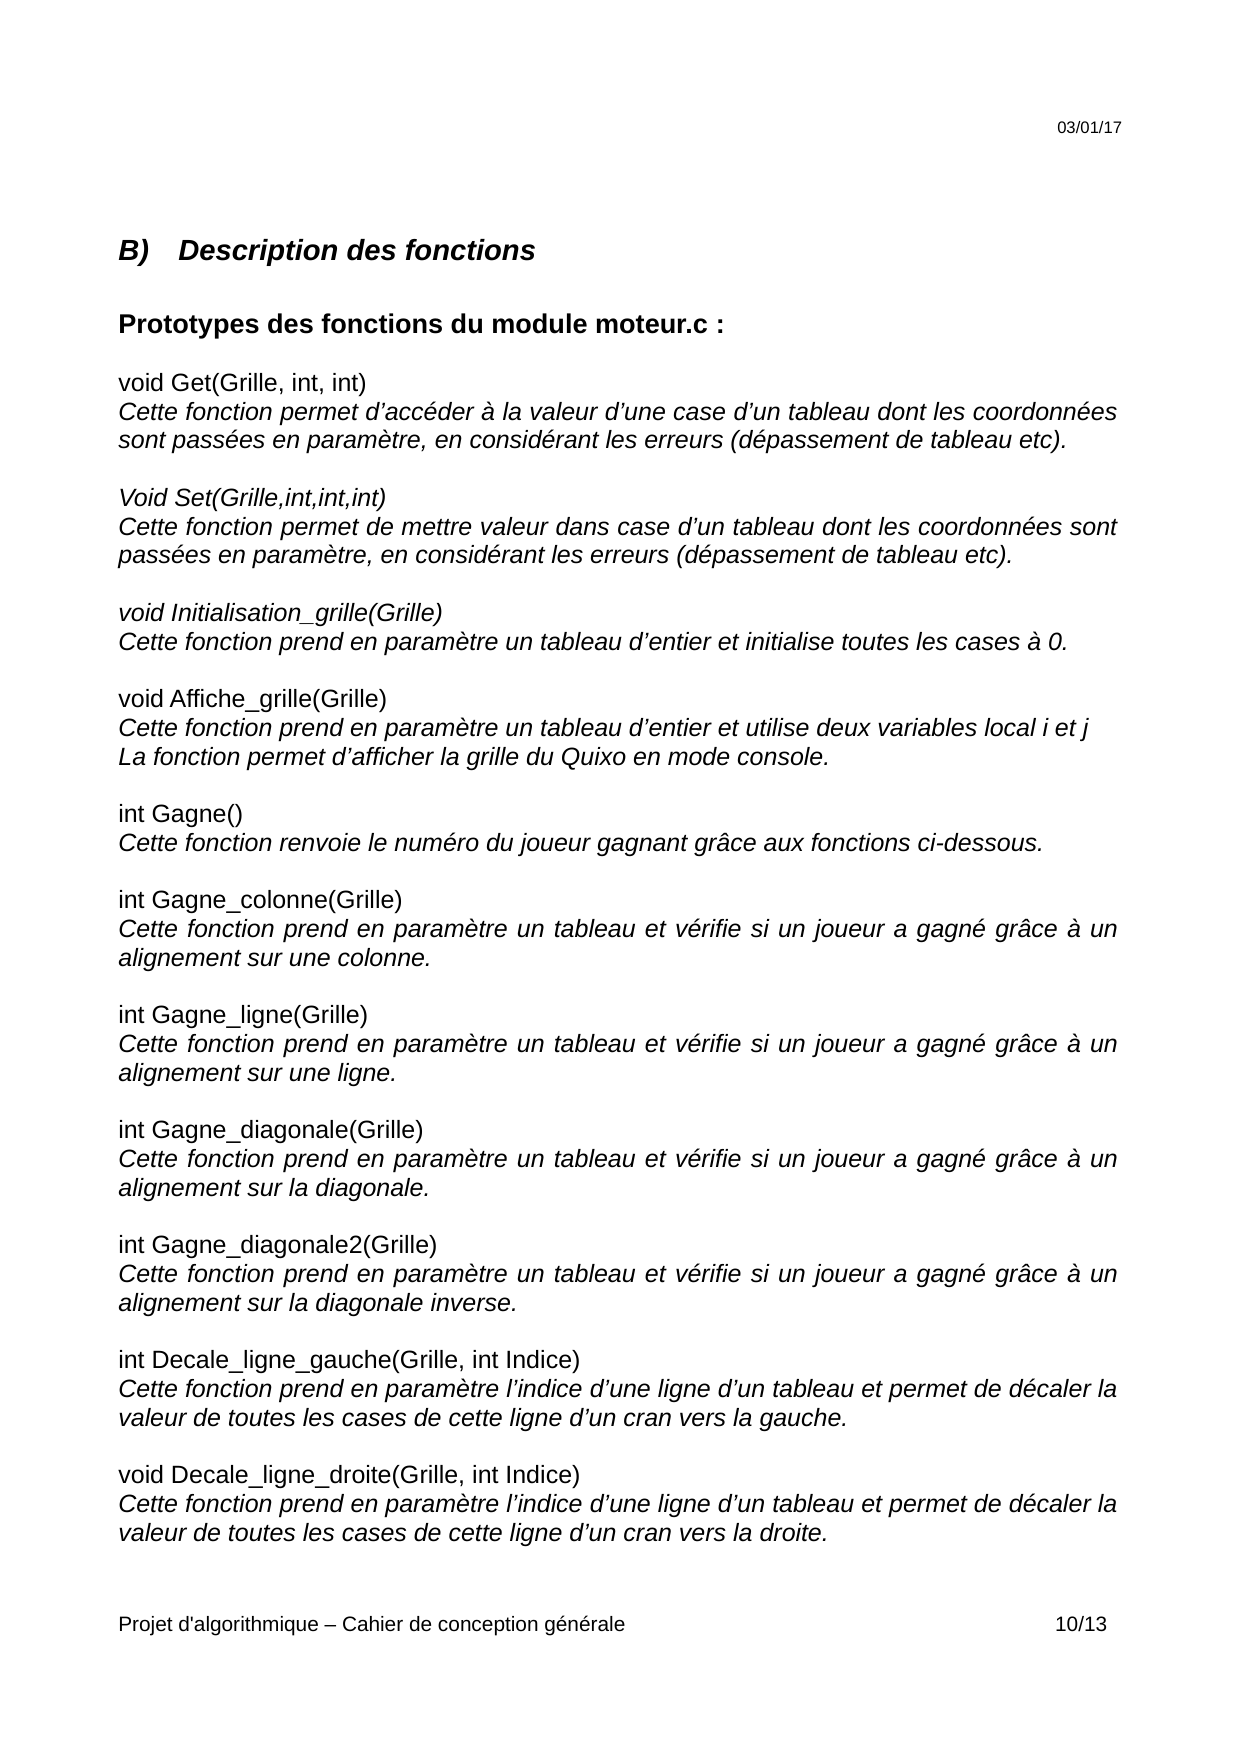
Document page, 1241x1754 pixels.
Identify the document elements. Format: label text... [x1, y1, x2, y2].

text Cette fonction prend en paramètre un tableau d’entier et utilise deux variables local i et j [118, 713, 1122, 742]
subtitle Description des fonctions [118, 233, 1122, 267]
text Cette fonction prend en paramètre l’indice d’une ligne d’un tableau et permet de décaler la valeur de toutes les cases de cette ligne d’un cran vers la gauche. [118, 1374, 1122, 1432]
text int Decale_ligne_gauche(Grille, int Indice) [118, 1345, 1122, 1374]
text int Gagne_ligne(Grille) [118, 1000, 1122, 1029]
text La fonction permet d’afficher la grille du Quixo en mode console. [118, 742, 1122, 770]
text Cette fonction prend en paramètre un tableau d’entier et initialise toutes les cases à 0. [118, 627, 1122, 655]
text Cette fonction prend en paramètre un tableau et vérifie si un joueur a gagné grâce à un alignement sur la diagonale. [118, 1144, 1122, 1202]
text Void Set(Grille,int,int,int) [118, 483, 1122, 512]
text Cette fonction permet de mettre valeur dans case d’un tableau dont les coordonnées sont passées en paramètre, en considérant les erreurs (dépassement de tableau etc). [118, 512, 1122, 569]
text Cette fonction renvoie le numéro du joueur gagnant grâce aux fonctions ci-dessous. [118, 828, 1122, 857]
text Cette fonction prend en paramètre un tableau et vérifie si un joueur a gagné grâce à un alignement sur une colonne. [118, 914, 1122, 972]
text Cette fonction prend en paramètre l’indice d’une ligne d’un tableau et permet de décaler la valeur de toutes les cases de cette ligne d’un cran vers la droite. [118, 1489, 1122, 1547]
text int Gagne_diagonale(Grille) [118, 1115, 1122, 1144]
text void Get(Grille, int, int) [118, 368, 1122, 397]
text int Gagne_diagonale2(Grille) [118, 1230, 1122, 1259]
text Cette fonction prend en paramètre un tableau et vérifie si un joueur a gagné grâce à un alignement sur une ligne. [118, 1029, 1122, 1087]
text void Initialisation_grille(Grille) [118, 598, 1122, 627]
text int Gagne_colonne(Grille) [118, 885, 1122, 914]
text Cette fonction prend en paramètre un tableau et vérifie si un joueur a gagné grâce à un alignement sur la diagonale inverse. [118, 1259, 1122, 1317]
text void Decale_ligne_droite(Grille, int Indice) [118, 1460, 1122, 1489]
text Cette fonction permet d’accéder à la valeur d’une case d’un tableau dont les coordonnées sont passées en paramètre, en considérant les erreurs (dépassement de tableau etc). [118, 397, 1122, 454]
text void Affiche_grille(Grille) [118, 684, 1122, 713]
text int Gagne() [118, 799, 1122, 828]
text Prototypes des fonctions du module moteur.c : [118, 308, 1122, 339]
